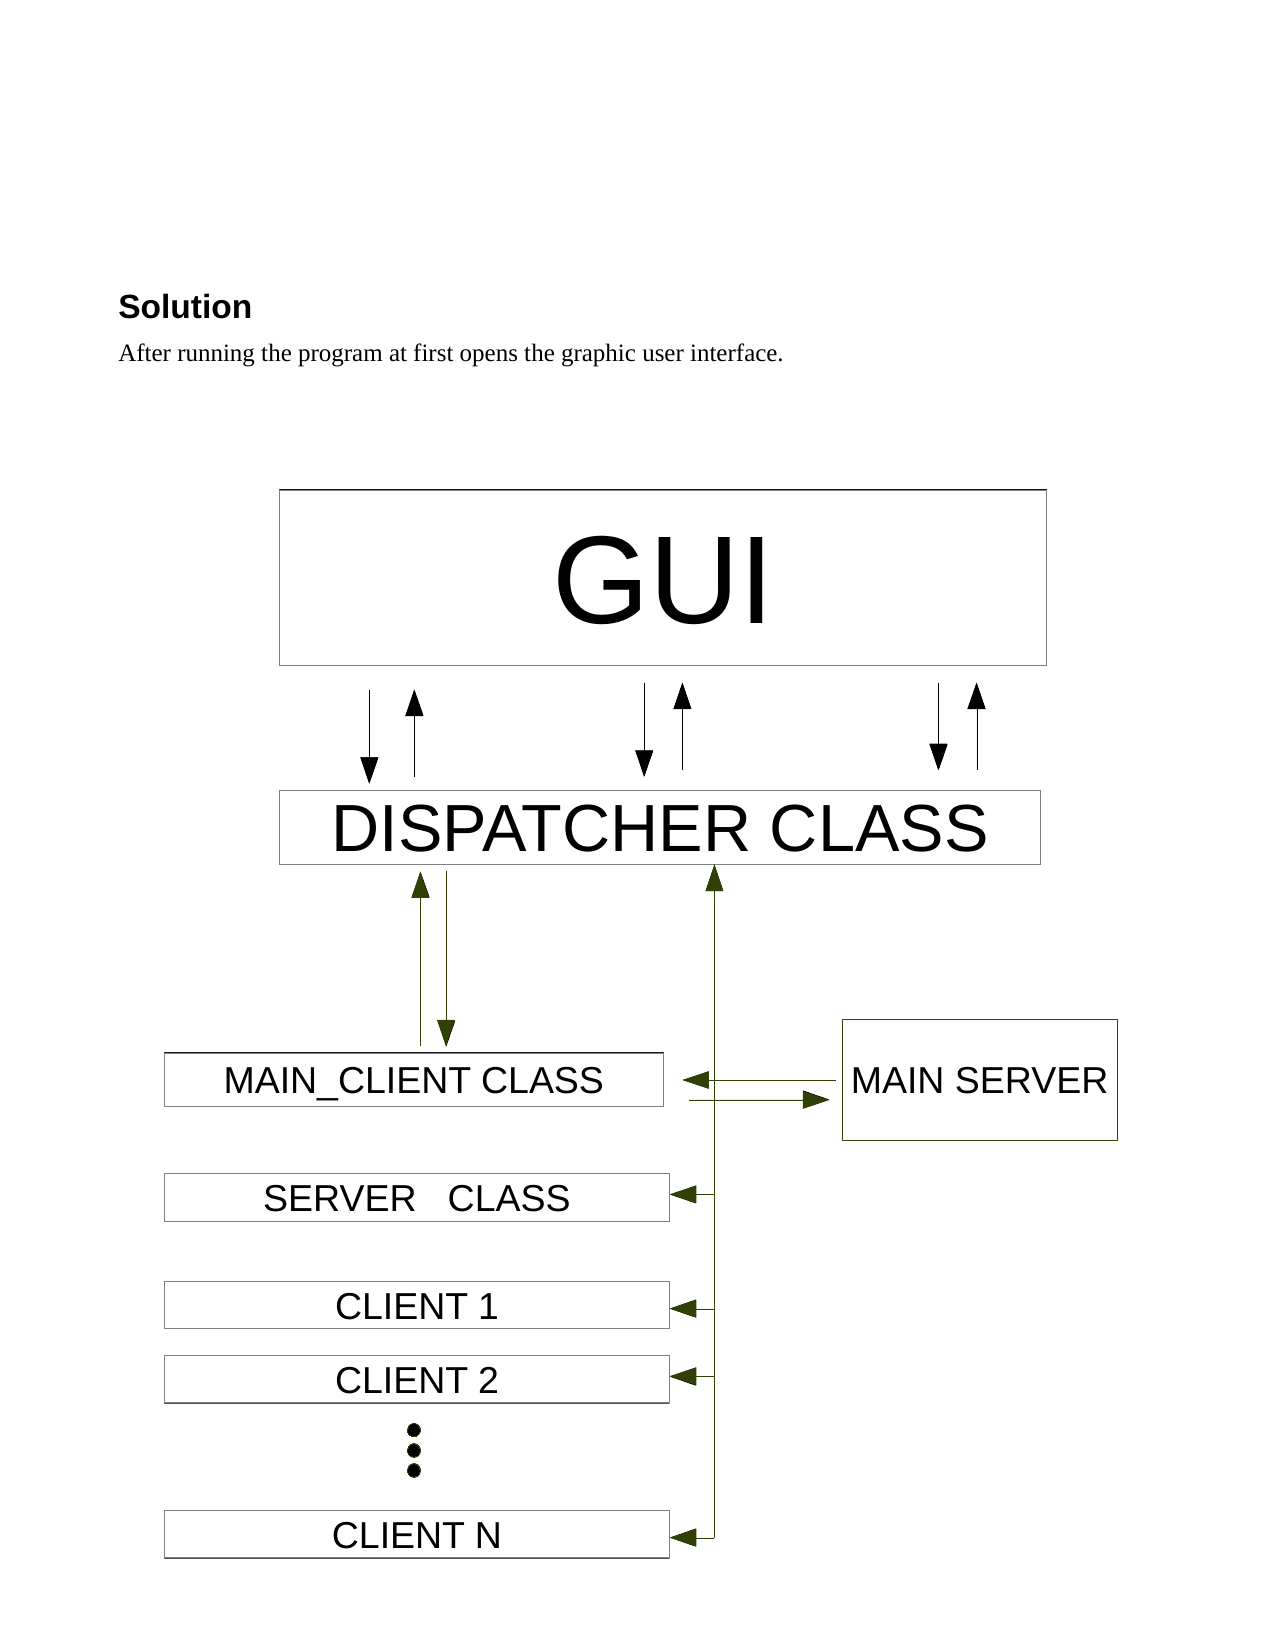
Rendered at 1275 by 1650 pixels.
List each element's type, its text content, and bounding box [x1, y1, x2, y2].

subtitle Solution [118, 287, 1157, 326]
text After running the program at first opens the graphic user interface. [118, 338, 1157, 367]
